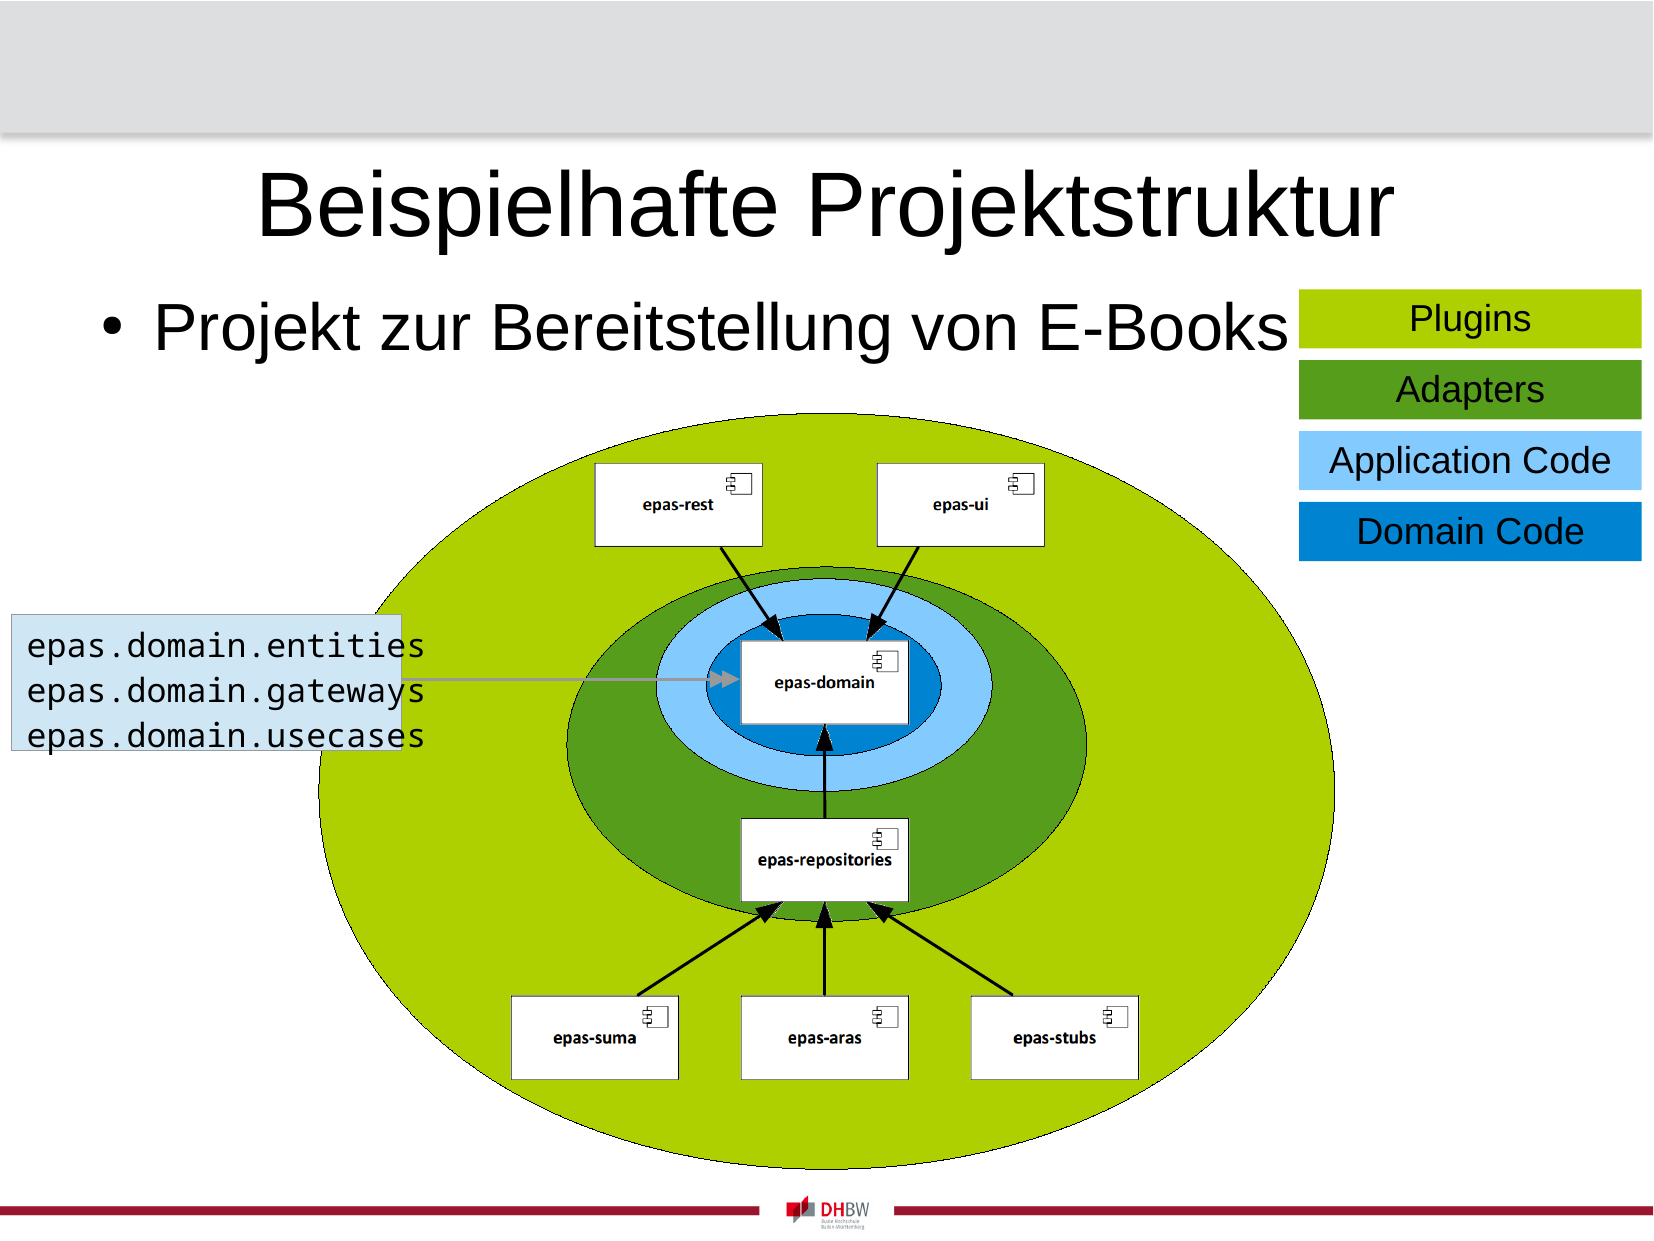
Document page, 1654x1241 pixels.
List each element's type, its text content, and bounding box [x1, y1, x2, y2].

text_box [318, 492, 1335, 1170]
text_box Plugins [1299, 289, 1642, 349]
text_box Application Code [1299, 431, 1642, 491]
picture [0, 1, 1654, 1237]
text_box Domain Code [1299, 501, 1642, 562]
list Projekt zur Bereitstellung von E-Books [82, 290, 1571, 378]
text_box epas.domain.entities epas.domain.gateways epas.domain.usecases [11, 614, 402, 751]
text_box [576, 413, 1078, 460]
text_box [375, 494, 507, 678]
title Beispielhafte Projektstruktur [82, 147, 1571, 257]
text_box Adapters [1299, 360, 1642, 420]
